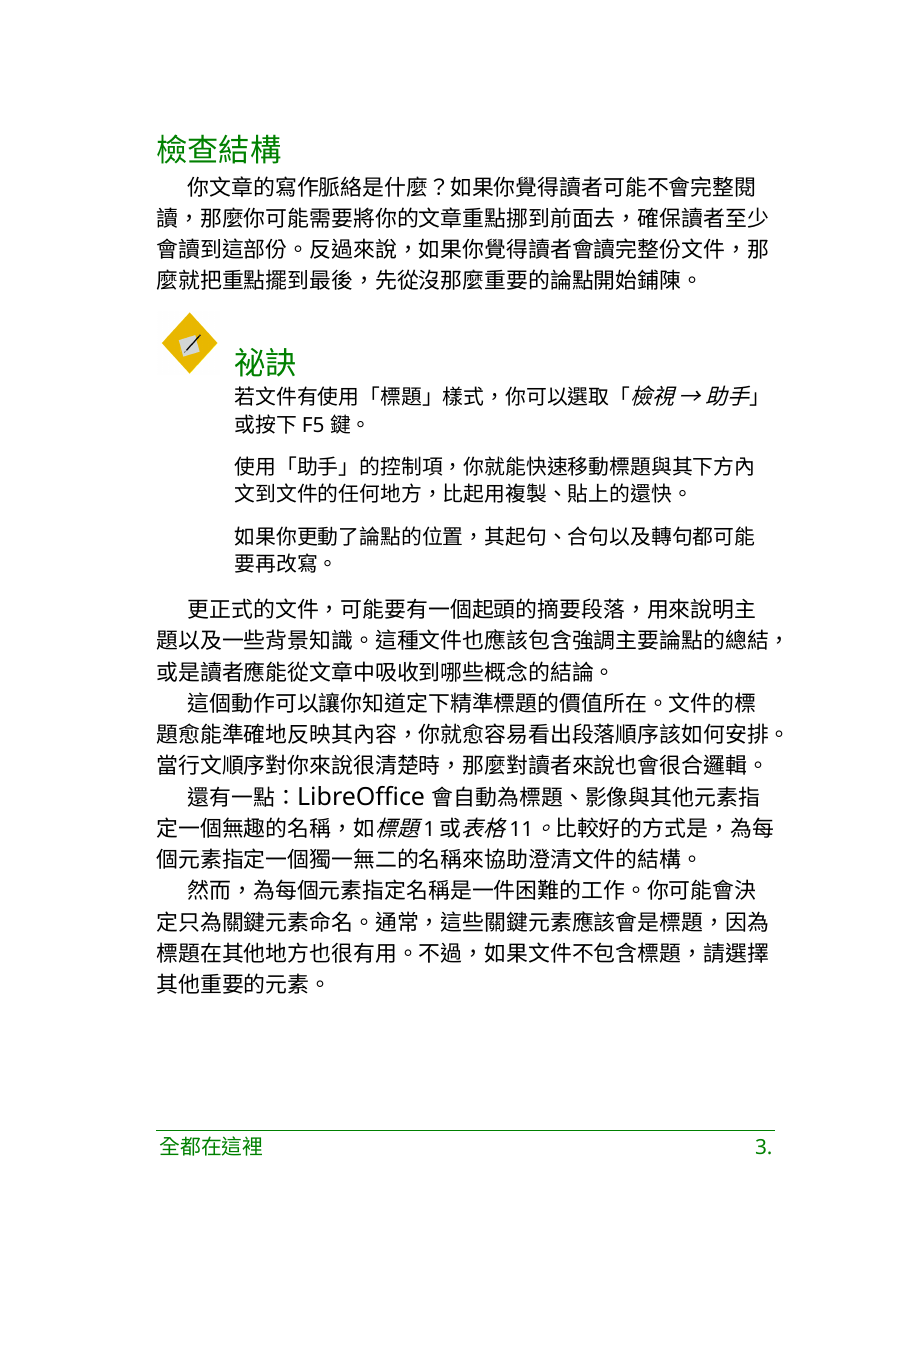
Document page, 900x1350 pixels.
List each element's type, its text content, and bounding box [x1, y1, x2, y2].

picture [157, 311, 220, 375]
text 如果你更動了論點的位置，其起句、合句以及轉句都可能要再改寫。 [234, 523, 775, 577]
subtitle 檢查結構 [156, 125, 775, 170]
text 使用「助手」的控制項，你就能快速移動標題與其下方內文到文件的任何地方，比起用複製、貼上的還快。 [234, 453, 775, 507]
text 你文章的寫作脈絡是什麼？如果你覺得讀者可能不會完整閱讀，那麼你可能需要將你的文章重點挪到前面去，確保讀者至少會讀到這部份。反過來說，如果你覺得讀者會讀完整份文件，那麼就把重點擺到最後，先從沒那麼重要的論點開始鋪陳。 [156, 170, 775, 295]
text 然而，為每個元素指定名稱是一件困難的工作。你可能會決定只為關鍵元素命名。通常，這些關鍵元素應該會是標題，因為標題在其他地方也很有用。不過，如果文件不包含標題，請選擇其他重要的元素。 [156, 874, 775, 999]
text 還有一點：LibreOffice 會自動為標題、影像與其他元素指定一個無趣的名稱，如標題1或表格11。比較好的方式是，為每個元素指定一個獨一無二的名稱來協助澄清文件的結構。 [156, 780, 775, 874]
list 祕訣 [156, 311, 775, 383]
text 這個動作可以讓你知道定下精準標題的價值所在。文件的標題愈能準確地反映其內容，你就愈容易看出段落順序該如何安排。當行文順序對你來說很清楚時，那麼對讀者來說也會很合邏輯。 [156, 686, 775, 780]
text 若文件有使用「標題」樣式，你可以選取「檢視 → 助手」或按下 F5 鍵。 [234, 383, 775, 437]
text 更正式的文件，可能要有一個起頭的摘要段落，用來說明主題以及一些背景知識。這種文件也應該包含強調主要論點的總結，或是讀者應能從文章中吸收到哪些概念的結論。 [156, 593, 775, 686]
